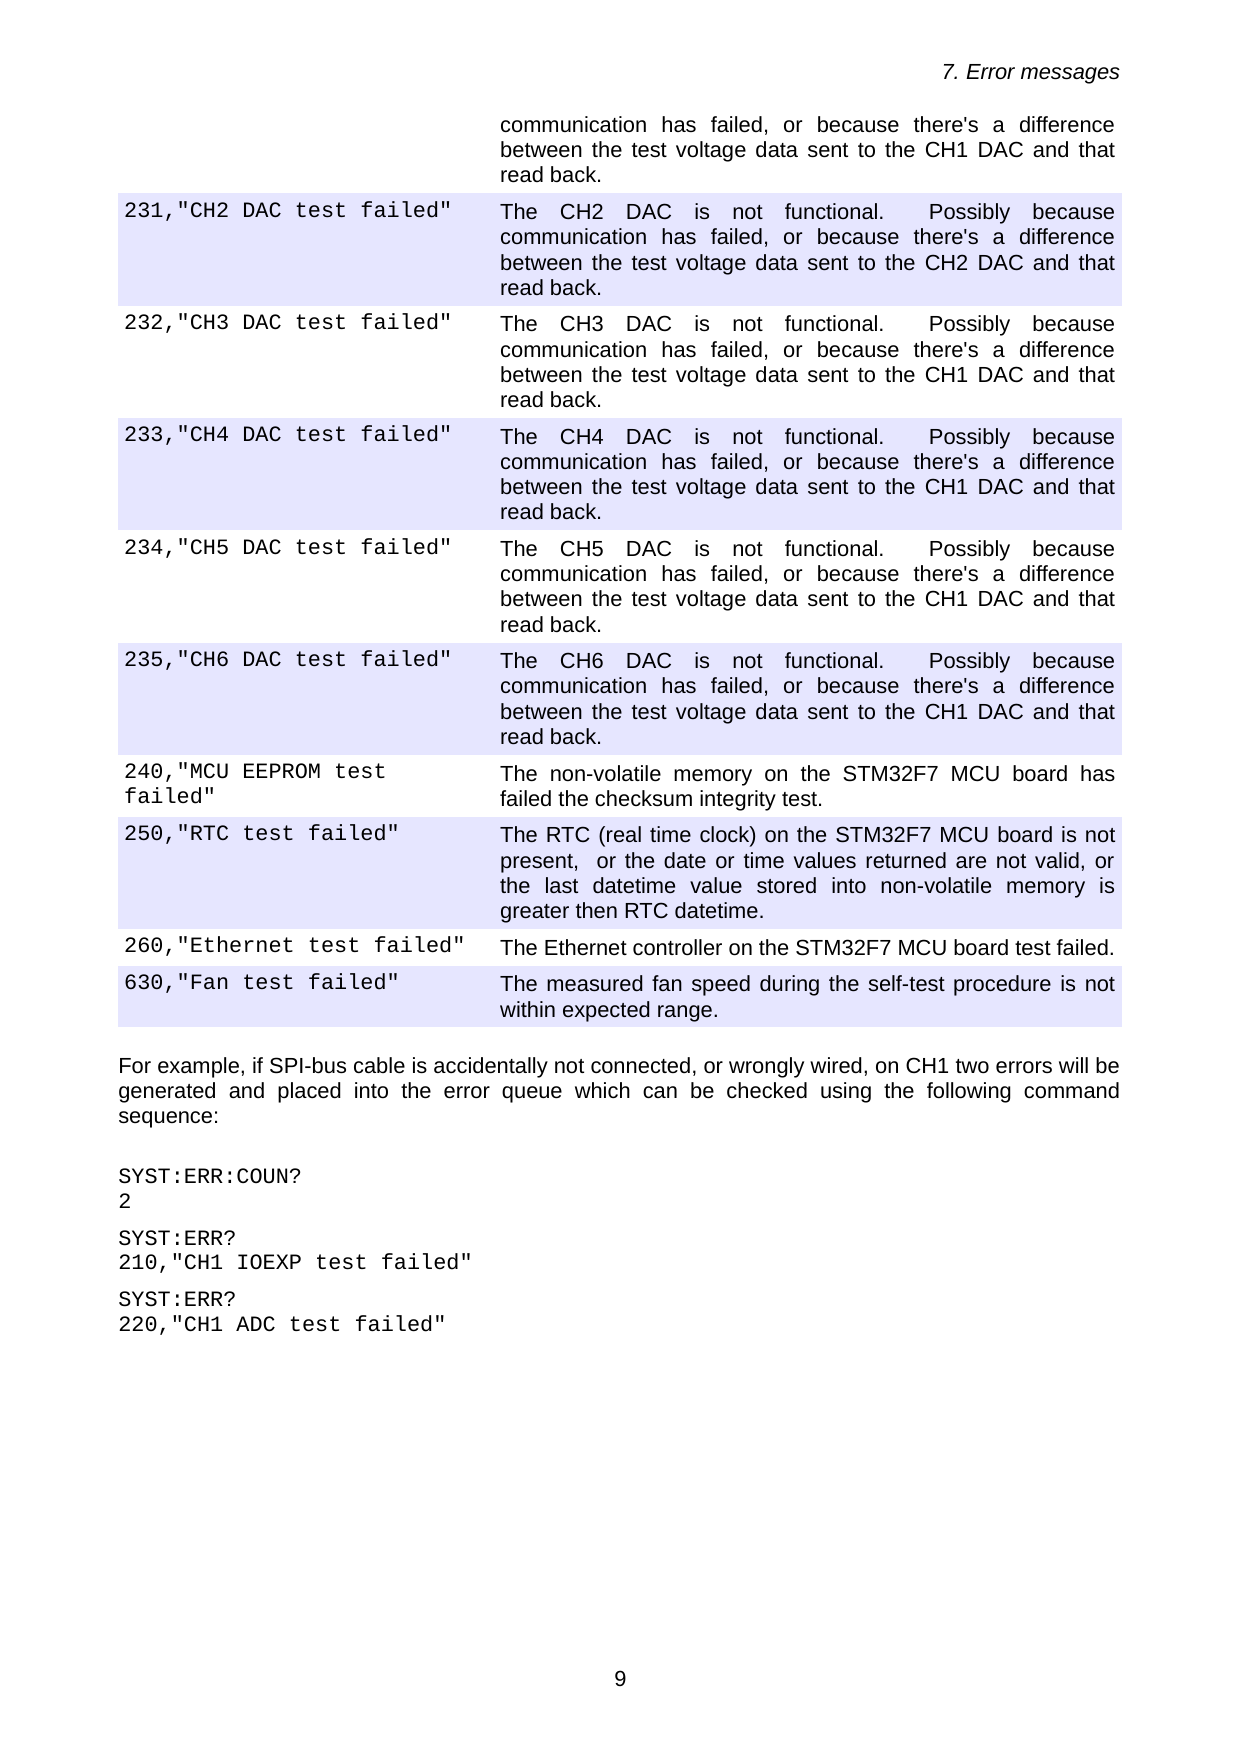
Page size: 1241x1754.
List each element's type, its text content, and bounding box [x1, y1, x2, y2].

table_cell The CH2 DAC is not functional. Possibly because communication has failed, or because there's a difference between the test voltage data sent to the CH2 DAC and that read back. [494, 193, 1122, 306]
table_cell communication has failed, or because there's a difference between the test voltage data sent to the CH1 DAC and that read back. [494, 106, 1122, 193]
table_cell The non-volatile memory on the STM32F7 MCU board has failed the checksum integrity test. [494, 755, 1122, 817]
table_cell 232,"CH3 DAC test failed" [118, 306, 494, 418]
table_cell 250,"RTC test failed" [118, 817, 494, 929]
table_cell The CH4 DAC is not functional. Possibly because communication has failed, or because there's a difference between the test voltage data sent to the CH1 DAC and that read back. [494, 418, 1122, 530]
table_cell 240,"MCU EEPROM test failed" [118, 755, 494, 817]
text For example, if SPI-bus cable is accidentally not connected, or wrongly wired, on CH1 two errors will be generated and placed into the error queue which can be checked using the following command sequence: [118, 1053, 1122, 1128]
table_cell 234,"CH5 DAC test failed" [118, 530, 494, 642]
table_cell The CH6 DAC is not functional. Possibly because communication has failed, or because there's a difference between the test voltage data sent to the CH1 DAC and that read back. [494, 643, 1122, 755]
text 220,"CH1 ADC test failed" [118, 1313, 1122, 1338]
table_cell 260,"Ethernet test failed" [118, 929, 494, 966]
table_cell 233,"CH4 DAC test failed" [118, 418, 494, 530]
table_cell The Ethernet controller on the STM32F7 MCU board test failed. [494, 929, 1122, 966]
table_cell The CH5 DAC is not functional. Possibly because communication has failed, or because there's a difference between the test voltage data sent to the CH1 DAC and that read back. [494, 530, 1122, 642]
table_cell [118, 106, 494, 193]
text SYST:ERR:COUN? [118, 1165, 1122, 1190]
text 210,"CH1 IOEXP test failed" [118, 1251, 1122, 1276]
table_cell The RTC (real time clock) on the STM32F7 MCU board is not present, or the date or time values returned are not valid, or the last datetime value stored into non-volatile memory is greater then RTC datetime. [494, 817, 1122, 929]
text SYST:ERR? [118, 1227, 1122, 1251]
table_cell 231,"CH2 DAC test failed" [118, 193, 494, 306]
table_cell 235,"CH6 DAC test failed" [118, 643, 494, 755]
table_cell The CH3 DAC is not functional. Possibly because communication has failed, or because there's a difference between the test voltage data sent to the CH1 DAC and that read back. [494, 306, 1122, 418]
table_cell 630,"Fan test failed" [118, 966, 494, 1027]
text 2 [118, 1190, 1122, 1215]
text SYST:ERR? [118, 1288, 1122, 1313]
table_cell The measured fan speed during the self-test procedure is not within expected range. [494, 966, 1122, 1027]
